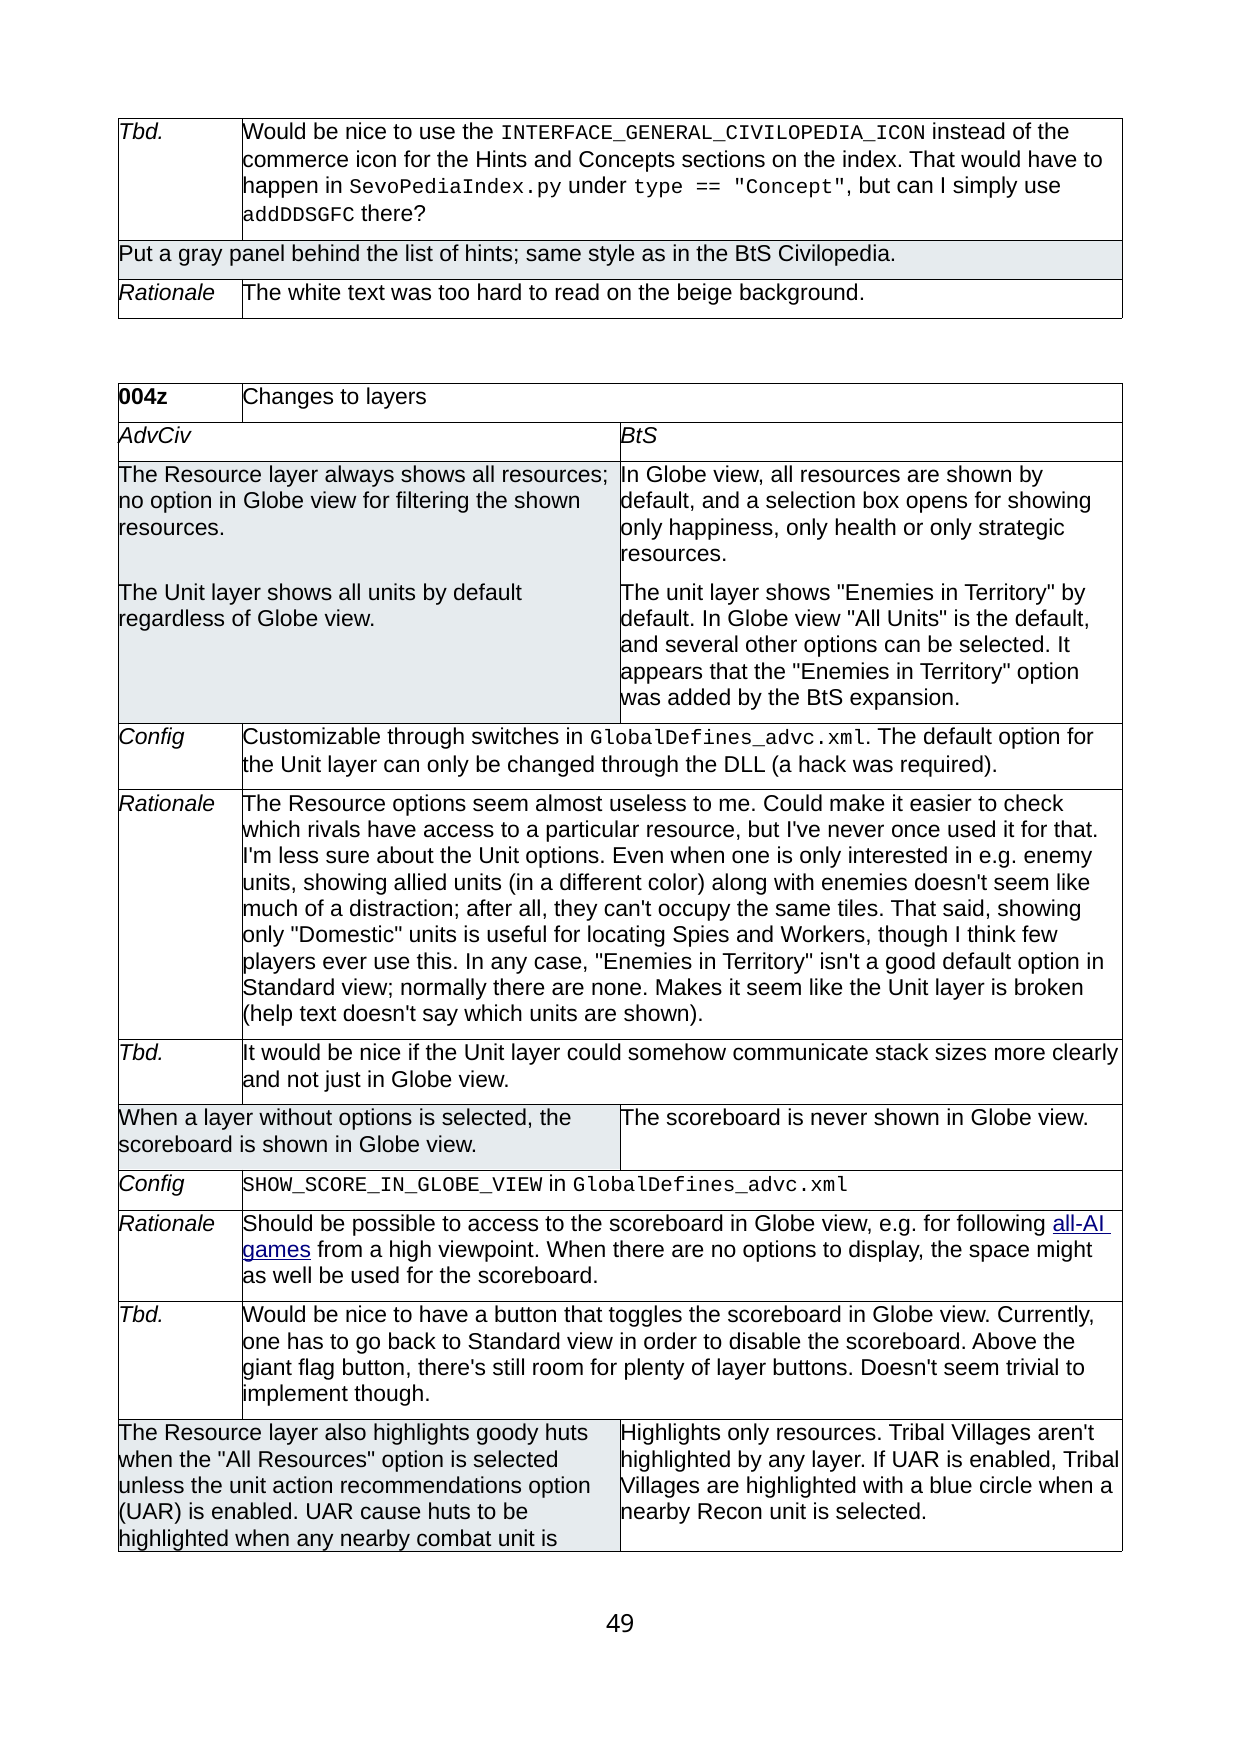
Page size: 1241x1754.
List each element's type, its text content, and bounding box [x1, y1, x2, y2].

table_cell Tbd. [119, 119, 242, 240]
table_cell Config [119, 724, 242, 789]
table_header Changes to layers [243, 384, 1122, 422]
table_cell Tbd. [119, 1040, 242, 1104]
table_cell The Resource layer also highlights goody huts when the "All Resources" option is selected unless the unit action recommendations option (UAR) is enabled. UAR cause huts to be highlighted when any nearby combat unit is [119, 1420, 620, 1551]
table_cell When a layer without options is selected, the scoreboard is shown in Globe view. [119, 1105, 620, 1169]
table_cell Customizable through switches in GlobalDefines_advc.xml. The default option for the Unit layer can only be changed through the DLL (a hack was required). [243, 724, 1122, 789]
table_cell Rationale [119, 280, 242, 318]
table_cell Should be possible to access to the scoreboard in Globe view, e.g. for following all-AI games from a high viewpoint. When there are no options to display, the space might as well be used for the scoreboard. [243, 1211, 1122, 1301]
table_cell Config [119, 1171, 242, 1210]
table_cell Put a gray panel behind the list of hints; same style as in the BtS Civilopedia. [119, 241, 1122, 279]
table_cell Would be nice to have a button that toggles the scoreboard in Globe view. Currently, one has to go back to Standard view in order to disable the scoreboard. Above the giant flag button, there's still room for plenty of layer buttons. Doesn't seem trivial to implement though. [243, 1302, 1122, 1419]
table_cell SHOW_SCORE_IN_GLOBE_VIEW in GlobalDefines_advc.xml [243, 1171, 1122, 1210]
table_header 004z [119, 384, 242, 422]
table_cell It would be nice if the Unit layer could somehow communicate stack sizes more clearly and not just in Globe view. [243, 1040, 1122, 1104]
table_cell Rationale [119, 790, 242, 1039]
table_cell The Resource options seem almost useless to me. Could make it easier to check which rivals have access to a particular resource, but I've never once used it for that. I'm less sure about the Unit options. Even when one is only interested in e.g. enemy units, showing allied units (in a different color) along with enemies doesn't seem like much of a distraction; after all, they can't occupy the same tiles. That said, showing only "Domestic" units is useful for locating Spies and Workers, though I think few players ever use this. In any case, "Enemies in Territory" isn't a good default option in Standard view; normally there are none. Makes it seem like the Unit layer is broken (help text doesn't say which units are shown). [243, 790, 1122, 1039]
table_cell BtS [621, 423, 1122, 461]
table_cell Would be nice to use the INTERFACE_GENERAL_CIVILOPEDIA_ICON instead of the commerce icon for the Hints and Concepts sections on the index. That would have to happen in SevoPediaIndex.py under type == "Concept", but can I simply use addDDSGFC there? [243, 119, 1122, 240]
table_cell The white text was too hard to read on the beige background. [243, 280, 1122, 318]
table_cell Tbd. [119, 1302, 242, 1419]
table_cell Highlights only resources. Tribal Villages aren't highlighted by any layer. If UAR is enabled, Tribal Villages are highlighted with a blue circle when a nearby Recon unit is selected. [621, 1420, 1122, 1551]
table_cell AdvCiv [119, 423, 620, 461]
table_cell Rationale [119, 1211, 242, 1301]
table_cell In Globe view, all resources are shown by default, and a selection box opens for showing only happiness, only health or only strategic resources. The unit layer shows "Enemies in Territory" by default. In Globe view "All Units" is the default, and several other options can be selected. It appears that the "Enemies in Territory" option was added by the BtS expansion. [621, 462, 1122, 723]
table_cell The scoreboard is never shown in Globe view. [621, 1105, 1122, 1169]
table_cell The Resource layer always shows all resources; no option in Globe view for filtering the shown resources. The Unit layer shows all units by default regardless of Globe view. [119, 462, 620, 723]
